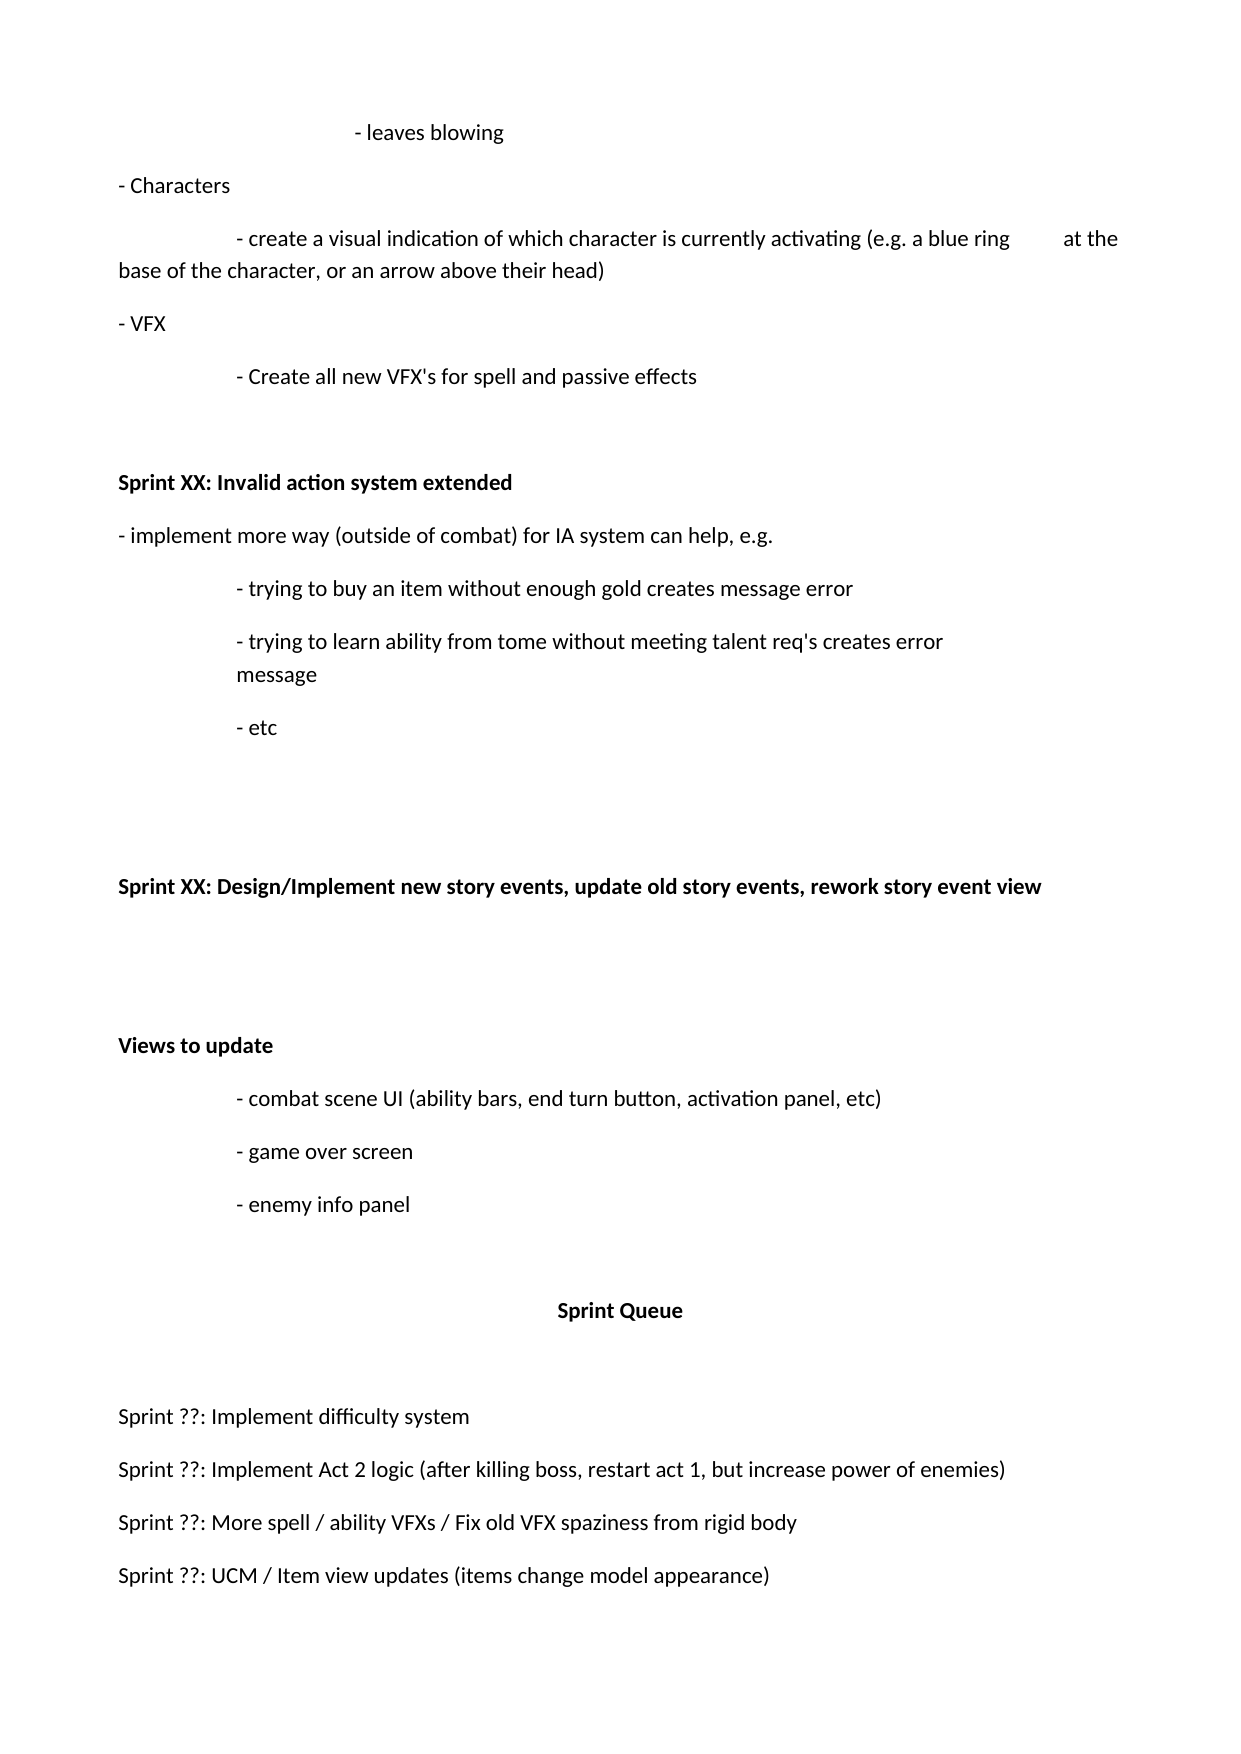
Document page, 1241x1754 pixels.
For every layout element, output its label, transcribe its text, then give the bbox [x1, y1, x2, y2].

text Sprint ??: More spell / ability VFXs / Fix old VFX spaziness from rigid body [118, 1508, 1122, 1536]
text - Characters [118, 171, 1122, 199]
text - game over screen [118, 1137, 1122, 1165]
text - enemy info panel [118, 1190, 1122, 1218]
text Sprint ??: UCM / Item view updates (items change model appearance) [118, 1561, 1122, 1589]
text - trying to learn ability from tome without meeting talent req's creates error message [118, 627, 1122, 688]
text - combat scene UI (ability bars, end turn button, activation panel, etc) [118, 1084, 1122, 1112]
text - trying to buy an item without enough gold creates message error [118, 574, 1122, 602]
text - etc [118, 713, 1122, 741]
text - Create all new VFX's for spell and passive effects [118, 362, 1122, 390]
text Sprint XX: Design/Implement new story events, update old story events, rework story event view [118, 872, 1122, 900]
text - create a visual indication of which character is currently activating (e.g. a blue ring at the base of the character, or an arrow above their head) [118, 224, 1122, 284]
text Views to update [118, 1031, 1122, 1059]
text - leaves blowing [118, 118, 1122, 146]
text - VFX [118, 309, 1122, 337]
text Sprint ??: Implement Act 2 logic (after killing boss, restart act 1, but increase power of enemies) [118, 1455, 1122, 1483]
text Sprint XX: Invalid action system extended [118, 468, 1122, 496]
text - implement more way (outside of combat) for IA system can help, e.g. [118, 521, 1122, 549]
text Sprint Queue [118, 1296, 1122, 1324]
text Sprint ??: Implement difficulty system [118, 1402, 1122, 1430]
